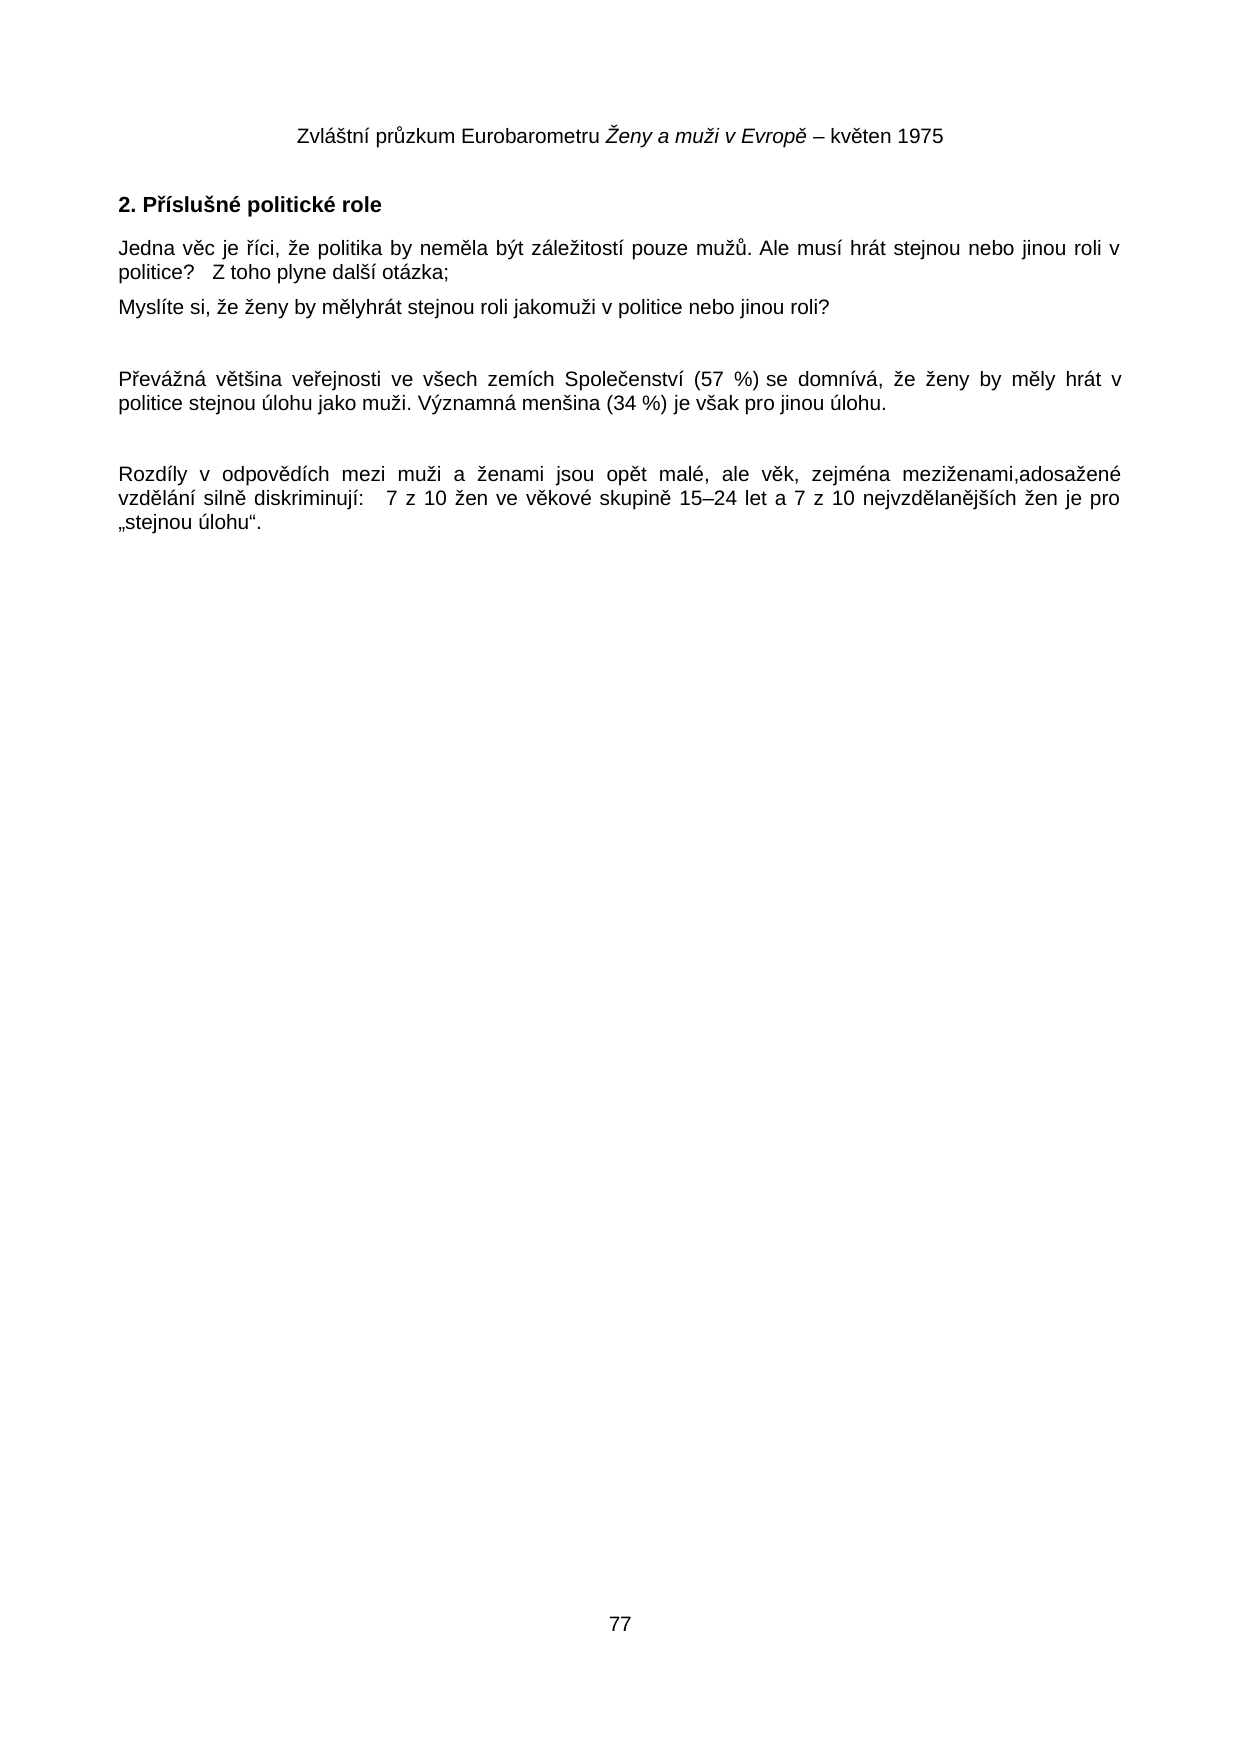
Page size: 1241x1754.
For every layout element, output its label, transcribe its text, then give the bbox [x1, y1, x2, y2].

text Rozdíly v odpovědích mezi muži a ženami jsou opět malé, ale věk, zejména meziženami,adosažené vzdělání silně diskriminují: 7 z 10 žen ve věkové skupině 15–24 let a 7 z 10 nejvzdělanějších žen je pro „stejnou úlohu“. [118, 462, 1122, 533]
subtitle 2. Příslušné politické role [118, 192, 1122, 217]
text Jedna věc je říci, že politika by neměla být záležitostí pouze mužů. Ale musí hrát stejnou nebo jinou roli v politice? Z toho plyne další otázka; [118, 236, 1122, 283]
text Převážná většina veřejnosti ve všech zemích Společenství (57 %) se domnívá, že ženy by měly hrát v politice stejnou úlohu jako muži. Významná menšina (34 %) je však pro jinou úlohu. [118, 366, 1122, 414]
text Myslíte si, že ženy by mělyhrát stejnou roli jakomuži v politice nebo jinou roli? [118, 295, 1122, 319]
